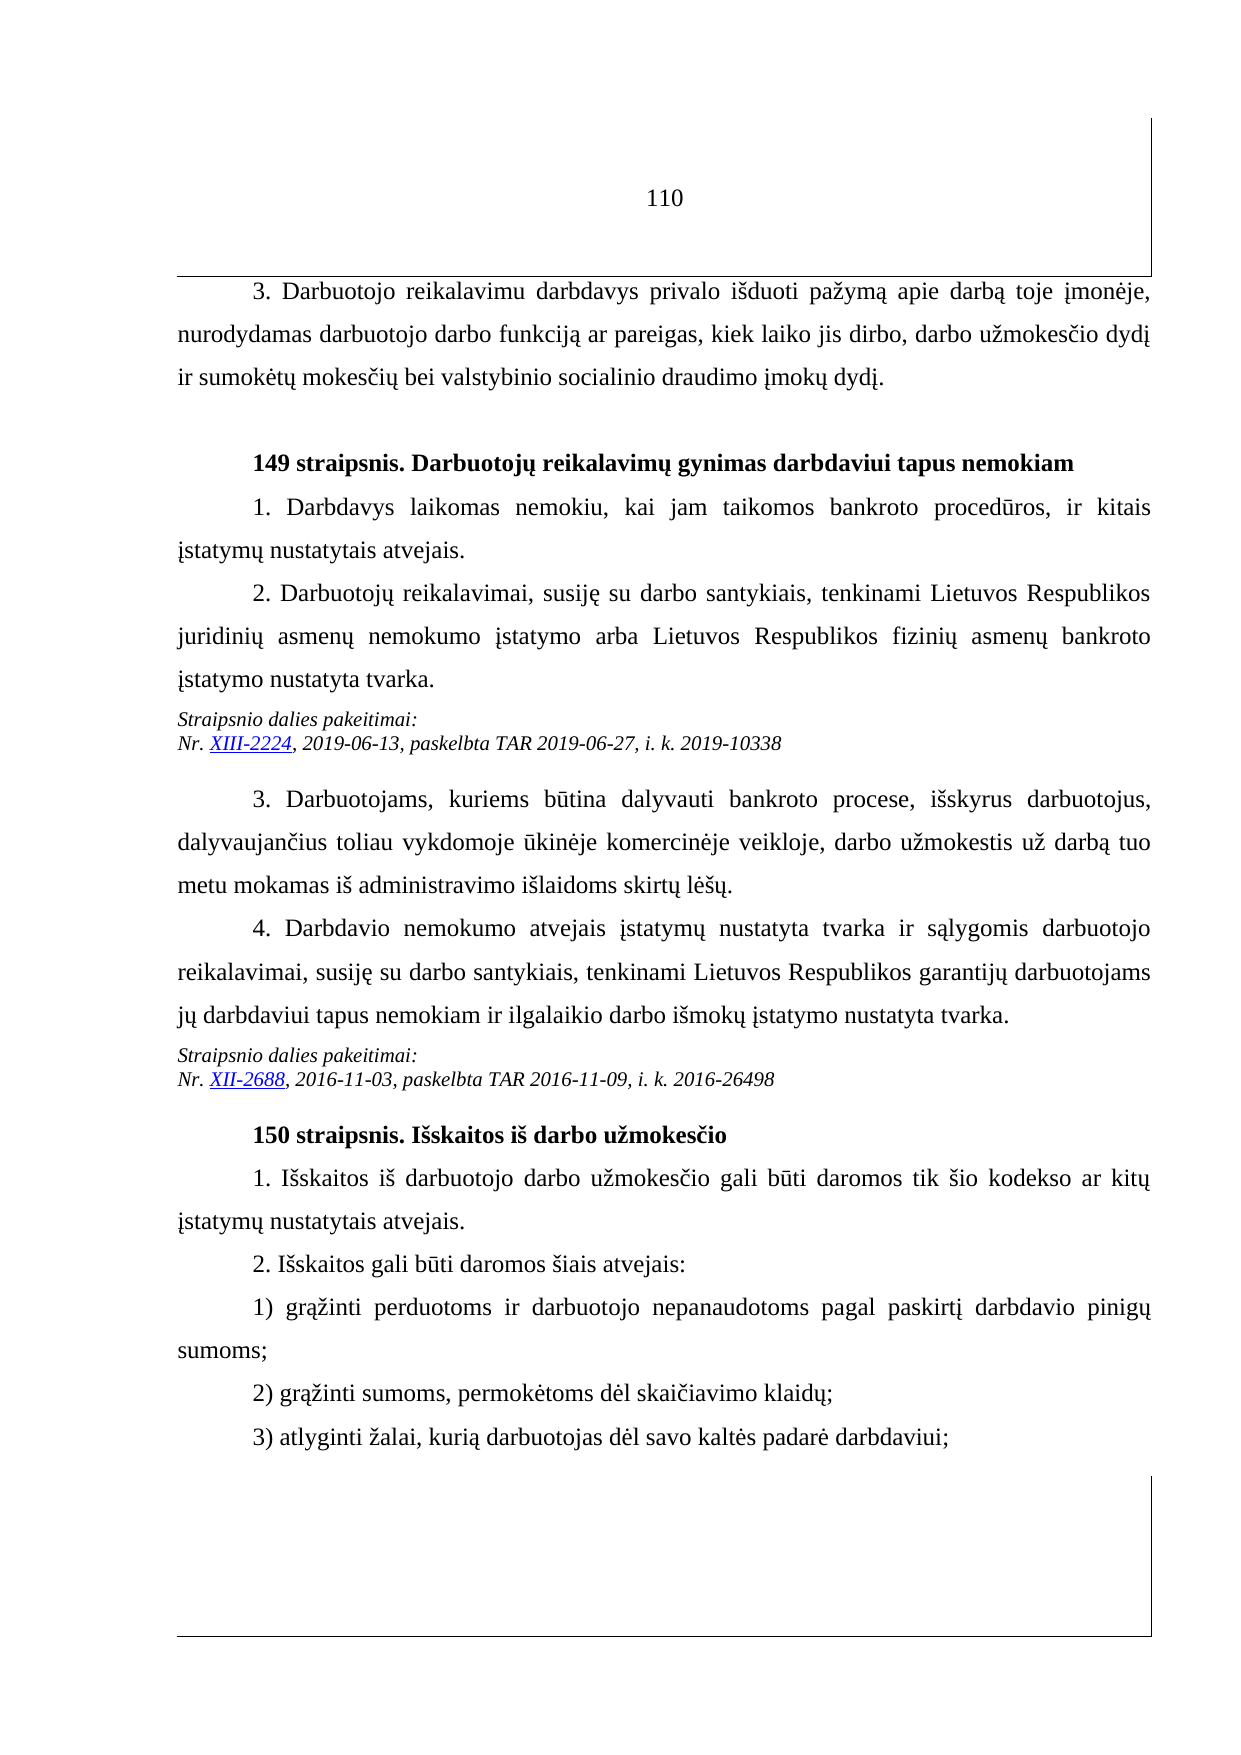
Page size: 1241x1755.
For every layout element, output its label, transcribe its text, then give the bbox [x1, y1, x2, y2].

text Nr. XII-2688, 2016-11-03, paskelbta TAR 2016-11-09, i. k. 2016-26498 [177, 1067, 1152, 1091]
text 2. Darbuotojų reikalavimai, susiję su darbo santykiais, tenkinami Lietuvos Respublikos juridinių asmenų nemokumo įstatymo arba Lietuvos Respublikos fizinių asmenų bankroto įstatymo nustatyta tvarka. [177, 578, 1152, 693]
text 3. Darbuotojo reikalavimu darbdavys privalo išduoti pažymą apie darbą toje įmonėje, nurodydamas darbuotojo darbo funkciją ar pareigas, kiek laiko jis dirbo, darbo užmokesčio dydį ir sumokėtų mokesčių bei valstybinio socialinio draudimo įmokų dydį. [177, 276, 1152, 391]
text 4. Darbdavio nemokumo atvejais įstatymų nustatyta tvarka ir sąlygomis darbuotojo reikalavimai, susiję su darbo santykiais, tenkinami Lietuvos Respublikos garantijų darbuotojams jų darbdaviui tapus nemokiam ir ilgalaikio darbo išmokų įstatymo nustatyta tvarka. [177, 913, 1152, 1028]
subtitle 149 straipsnis. Darbuotojų reikalavimų gynimas darbdaviui tapus nemokiam [177, 448, 1152, 477]
text 3. Darbuotojams, kuriems būtina dalyvauti bankroto procese, išskyrus darbuotojus, dalyvaujančius toliau vykdomoje ūkinėje komercinėje veikloje, darbo užmokestis už darbą tuo metu mokamas iš administravimo išlaidoms skirtų lėšų. [177, 784, 1152, 899]
text 1) grąžinti perduotoms ir darbuotojo nepanaudotoms pagal paskirtį darbdavio pinigų sumoms; [177, 1292, 1152, 1364]
text 1. Išskaitos iš darbuotojo darbo užmokesčio gali būti daromos tik šio kodekso ar kitų įstatymų nustatytais atvejais. [177, 1163, 1152, 1235]
text 3) atlyginti žalai, kurią darbuotojas dėl savo kaltės padarė darbdaviui; [177, 1422, 1152, 1450]
text 2. Išskaitos gali būti daromos šiais atvejais: [177, 1249, 1152, 1278]
text 1. Darbdavys laikomas nemokiu, kai jam taikomos bankroto procedūros, ir kitais įstatymų nustatytais atvejais. [177, 492, 1152, 563]
subtitle 150 straipsnis. Išskaitos iš darbo užmokesčio [177, 1120, 1152, 1148]
text Straipsnio dalies pakeitimai: [177, 707, 1152, 731]
text Straipsnio dalies pakeitimai: [177, 1043, 1152, 1067]
text 2) grąžinti sumoms, permokėtoms dėl skaičiavimo klaidų; [177, 1378, 1152, 1407]
text Nr. XIII-2224, 2019-06-13, paskelbta TAR 2019-06-27, i. k. 2019-10338 [177, 731, 1152, 755]
